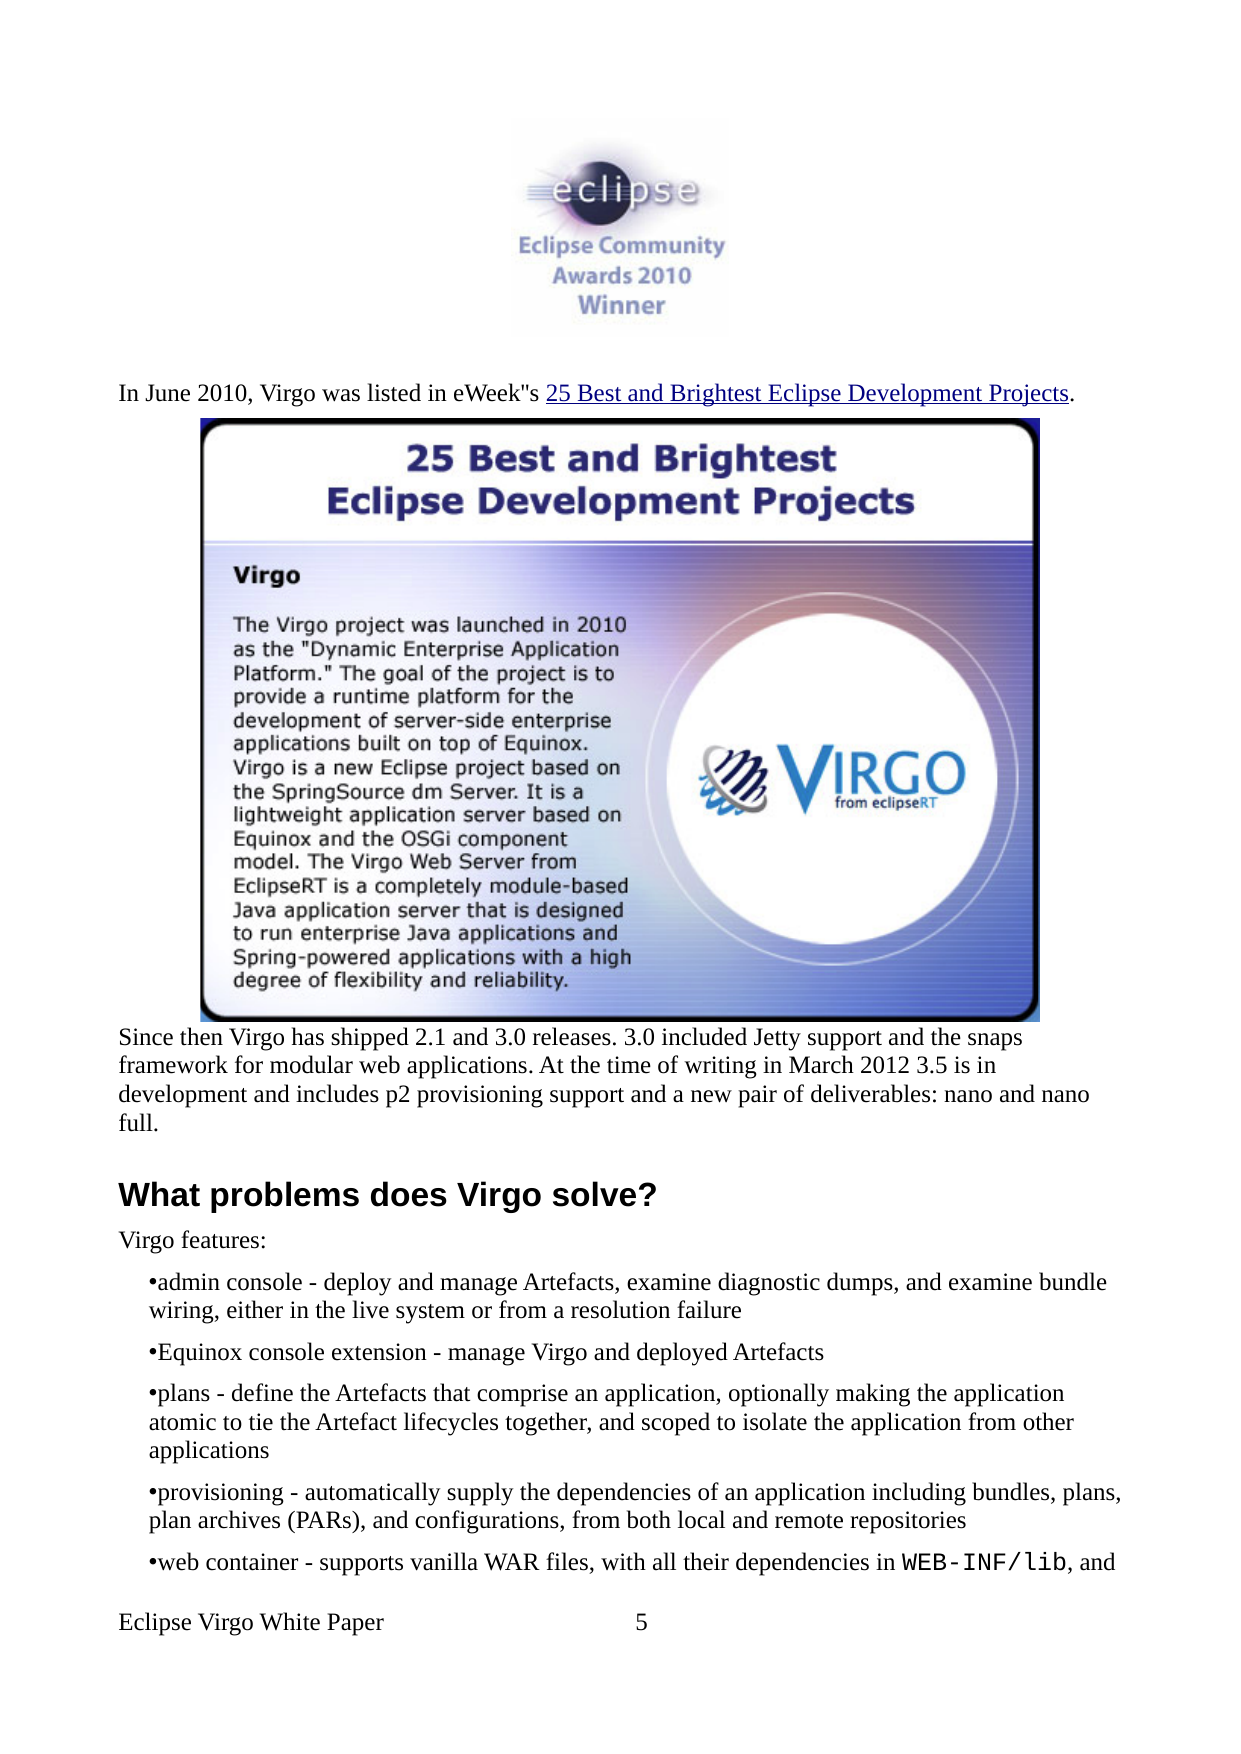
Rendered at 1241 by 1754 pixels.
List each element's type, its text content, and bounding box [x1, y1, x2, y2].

list plans - define the Artefacts that comprise an application, optionally making the application atomic to tie the Artefact lifecycles together, and scoped to isolate the application from other applications [118, 1378, 1122, 1464]
picture [200, 418, 1040, 1022]
list admin console - deploy and manage Artefacts, examine diagnostic dumps, and examine bundle wiring, either in the live system or from a resolution failure [118, 1267, 1122, 1324]
list web container - supports vanilla WAR files, with all their dependencies in WEB-INF/lib, and [118, 1547, 1122, 1578]
text Virgo features: [118, 1226, 1122, 1254]
text Since then Virgo has shipped 2.1 and 3.0 releases. 3.0 included Jetty support and the snaps framework for modular web applications. At the time of writing in March 2012 3.5 is in development and includes p2 provisioning support and a new pair of deliverables: nano and nano full. [118, 1022, 1122, 1137]
list Equinox console extension - manage Virgo and deployed Artefacts [118, 1337, 1122, 1366]
list provisioning - automatically supply the dependencies of an application including bundles, plans, plan archives (PARs), and configurations, from both local and remote repositories [118, 1477, 1122, 1534]
subtitle What problems does Virgo solve? [118, 1174, 1122, 1213]
picture [511, 118, 730, 337]
text In June 2010, Virgo was listed in eWeek''s 25 Best and Brightest Eclipse Development Projects. [118, 378, 1122, 406]
